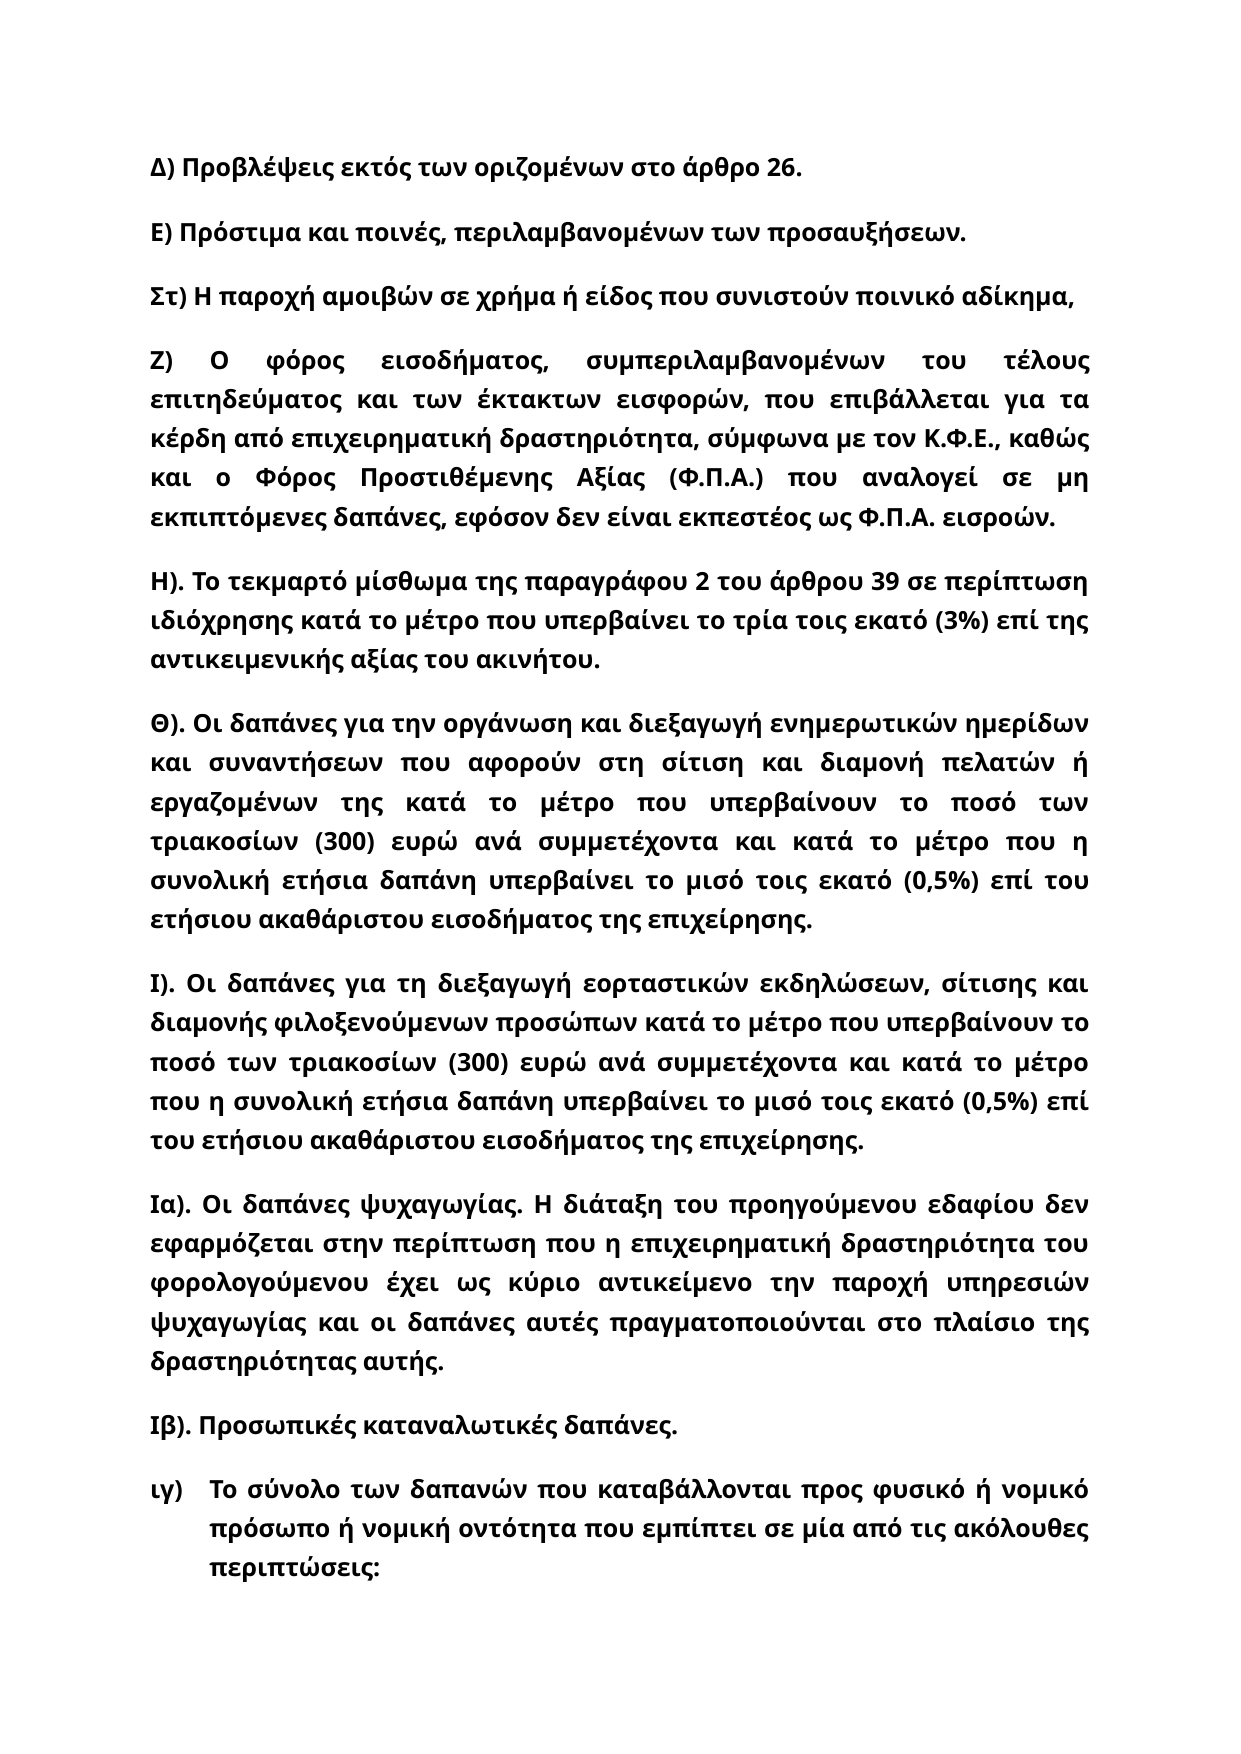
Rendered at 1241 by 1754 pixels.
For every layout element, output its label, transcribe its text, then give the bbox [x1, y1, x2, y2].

text Δ) Προβλέψεις εκτός των οριζομένων στο άρθρο 26. [150, 150, 1090, 184]
text Στ) Η παροχή αμοιβών σε χρήμα ή είδος που συνιστούν ποινικό αδίκημα, [150, 278, 1090, 312]
text Η). Το τεκμαρτό μίσθωμα της παραγράφου 2 του άρθρου 39 σε περίπτωση ιδιόχρησης κατά το μέτρο που υπερβαίνει το τρία τοις εκατό (3%) επί της αντικειμενικής αξίας του ακινήτου. [150, 563, 1090, 676]
text Ια). Οι δαπάνες ψυχαγωγίας. Η διάταξη του προηγούμενου εδαφίου δεν εφαρμόζεται στην περίπτωση που η επιχειρηματική δραστηριότητα του φορολογούμενου έχει ως κύριο αντικείμενο την παροχή υπηρεσιών ψυχαγωγίας και οι δαπάνες αυτές πραγματοποιούνται στο πλαίσιο της δραστηριότητας αυτής. [150, 1187, 1090, 1377]
text Ε) Πρόστιμα και ποινές, περιλαμβανομένων των προσαυξήσεων. [150, 214, 1090, 248]
list ιγ) Το σύνολο των δαπανών που καταβάλλονται προς φυσικό ή νομικό πρόσωπο ή νομική οντότητα που εμπίπτει σε μία από τις ακόλουθες περιπτώσεις: [150, 1472, 1090, 1584]
text Ζ) Ο φόρος εισοδήματος, συμπεριλαμβανομένων του τέλους επιτηδεύματος και των έκτακτων εισφορών, που επιβάλλεται για τα κέρδη από επιχειρηματική δραστηριότητα, σύμφωνα με τον Κ.Φ.Ε., καθώς και ο Φόρος Προστιθέμενης Αξίας (Φ.Π.Α.) που αναλογεί σε μη εκπιπτόμενες δαπάνες, εφόσον δεν είναι εκπεστέος ως Φ.Π.Α. εισροών. [150, 342, 1090, 533]
text Θ). Οι δαπάνες για την οργάνωση και διεξαγωγή ενημερωτικών ημερίδων και συναντήσεων που αφορούν στη σίτιση και διαμονή πελατών ή εργαζομένων της κατά το μέτρο που υπερβαίνουν το ποσό των τριακοσίων (300) ευρώ ανά συμμετέχοντα και κατά το μέτρο που η συνολική ετήσια δαπάνη υπερβαίνει το μισό τοις εκατό (0,5%) επί του ετήσιου ακαθάριστου εισοδήματος της επιχείρησης. [150, 706, 1090, 936]
text Ιβ). Προσωπικές καταναλωτικές δαπάνες. [150, 1407, 1090, 1442]
text Ι). Οι δαπάνες για τη διεξαγωγή εορταστικών εκδηλώσεων, σίτισης και διαμονής φιλοξενούμενων προσώπων κατά το μέτρο που υπερβαίνουν το ποσό των τριακοσίων (300) ευρώ ανά συμμετέχοντα και κατά το μέτρο που η συνολική ετήσια δαπάνη υπερβαίνει το μισό τοις εκατό (0,5%) επί του ετήσιου ακαθάριστου εισοδήματος της επιχείρησης. [150, 966, 1090, 1157]
